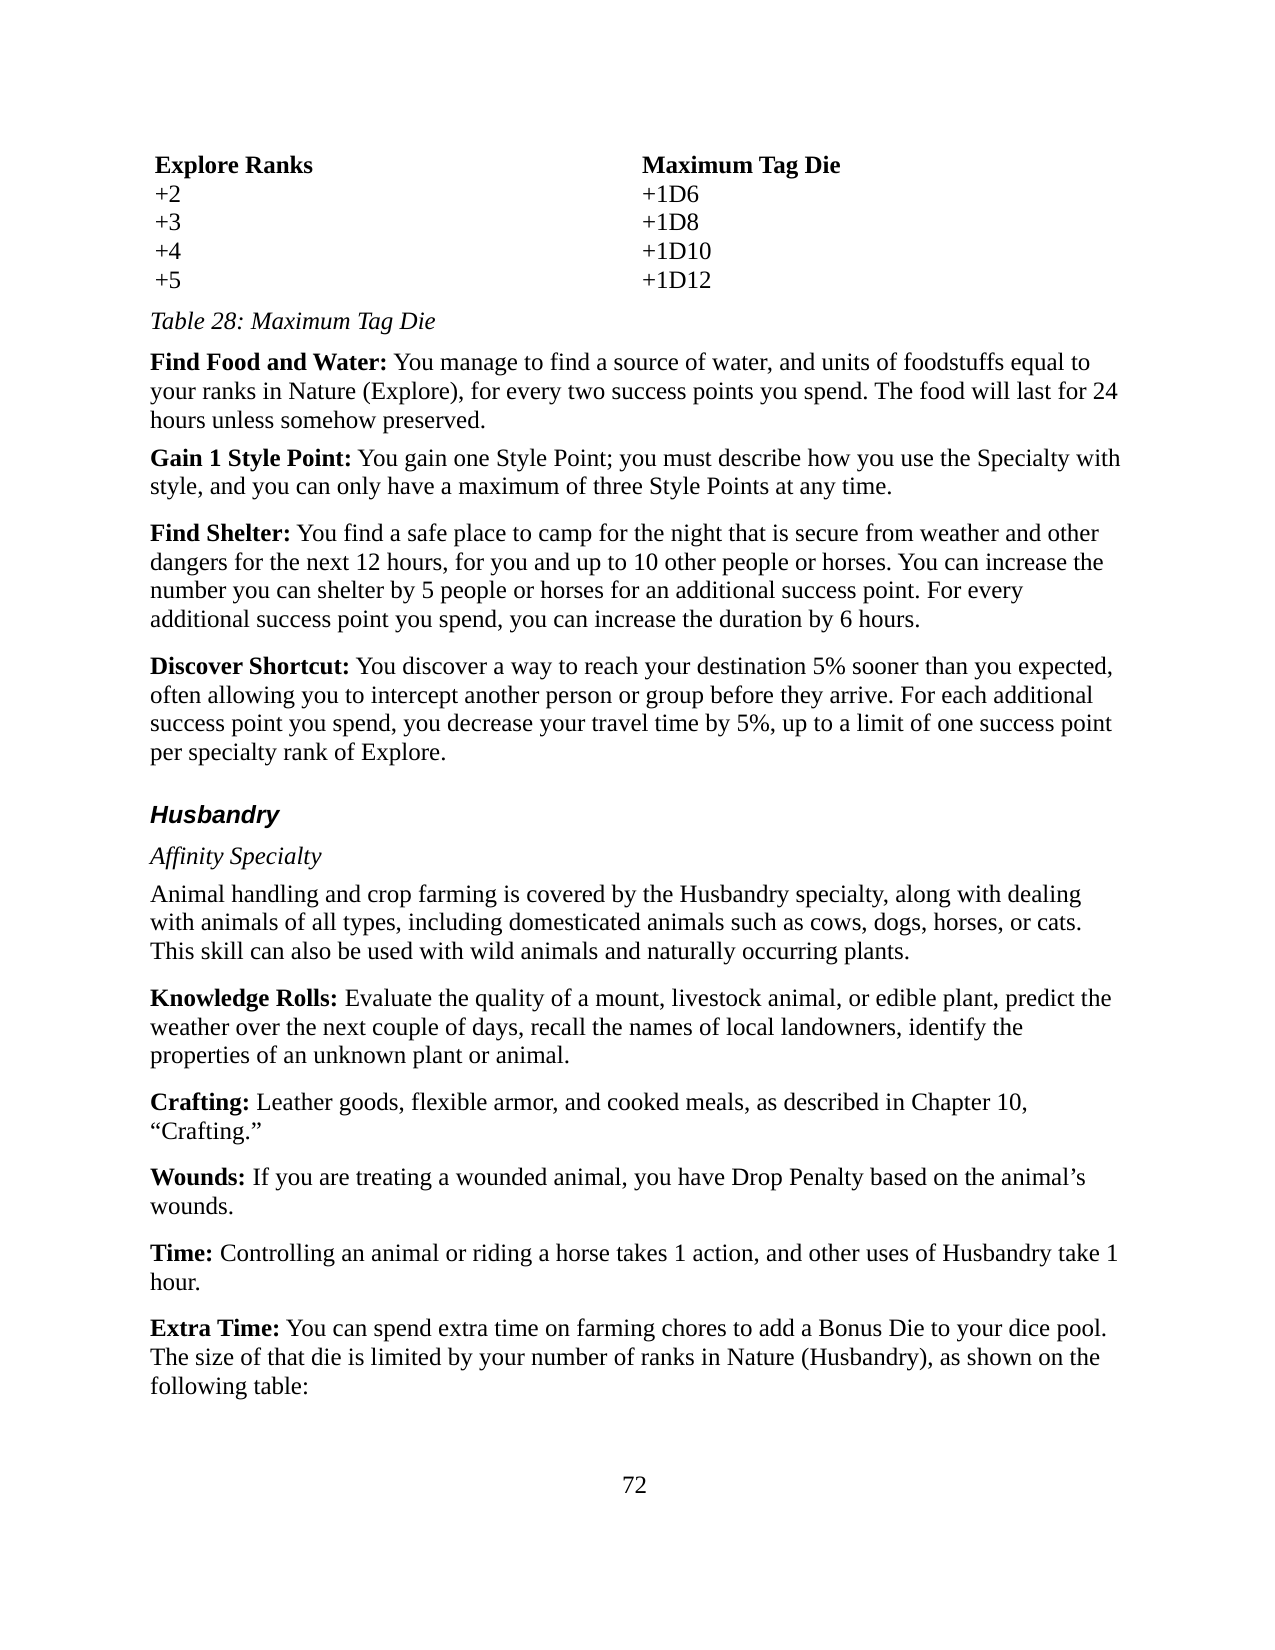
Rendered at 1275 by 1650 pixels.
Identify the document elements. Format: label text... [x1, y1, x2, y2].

table_cell +4 [150, 236, 637, 265]
table_cell +1D8 [638, 208, 1125, 236]
table_header Explore Ranks [150, 150, 637, 179]
table_cell +5 [150, 265, 637, 294]
table_cell +1D10 [638, 236, 1125, 265]
text Find Shelter: You find a safe place to camp for the night that is secure from weather and other dangers for the next 12 hours, for you and up to 10 other people or horses. You can increase the number you can shelter by 5 people or horses for an additional success point. For every additional success point you spend, you can increase the duration by 6 hours. [150, 518, 1125, 633]
text Discover Shortcut: You discover a way to reach your destination 5% sooner than you expected, often allowing you to intercept another person or group before they arrive. For each additional success point you spend, you decrease your travel time by 5%, up to a limit of one success point per specialty rank of Explore. [150, 651, 1125, 766]
text Gain 1 Style Point: You gain one Style Point; you must describe how you use the Specialty with style, and you can only have a maximum of three Style Points at any time. [150, 443, 1125, 500]
table_cell +3 [150, 208, 637, 236]
subtitle Husbandry [150, 800, 1125, 828]
text Extra Time: You can spend extra time on farming chores to add a Bonus Die to your dice pool. The size of that die is limited by your number of ranks in Nature (Husbandry), as shown on the following table: [150, 1313, 1125, 1399]
table_cell +1D12 [638, 265, 1125, 294]
text Wounds: If you are treating a wounded animal, you have Drop Penalty based on the animal’s wounds. [150, 1162, 1125, 1220]
text Knowledge Rolls: Evaluate the quality of a mount, livestock animal, or edible plant, predict the weather over the next couple of days, recall the names of local landowners, identify the properties of an unknown plant or animal. [150, 983, 1125, 1069]
table_header Maximum Tag Die [638, 150, 1125, 179]
text Table 28: Maximum Tag Die [150, 306, 1125, 335]
text Find Food and Water: You manage to find a source of water, and units of foodstuffs equal to your ranks in Nature (Explore), for every two success points you spend. The food will last for 24 hours unless somehow preserved. [150, 347, 1125, 434]
text Affinity Specialty [150, 841, 1125, 870]
text Crafting: Leather goods, flexible armor, and cooked meals, as described in Chapter 10, “Crafting.” [150, 1087, 1125, 1144]
text Time: Controlling an animal or riding a horse takes 1 action, and other uses of Husbandry take 1 hour. [150, 1238, 1125, 1295]
text Animal handling and crop farming is covered by the Husbandry specialty, along with dealing with animals of all types, including domesticated animals such as cows, dogs, horses, or cats. This skill can also be used with wild animals and naturally occurring plants. [150, 879, 1125, 965]
table_cell +2 [150, 179, 637, 207]
table_cell +1D6 [638, 179, 1125, 207]
